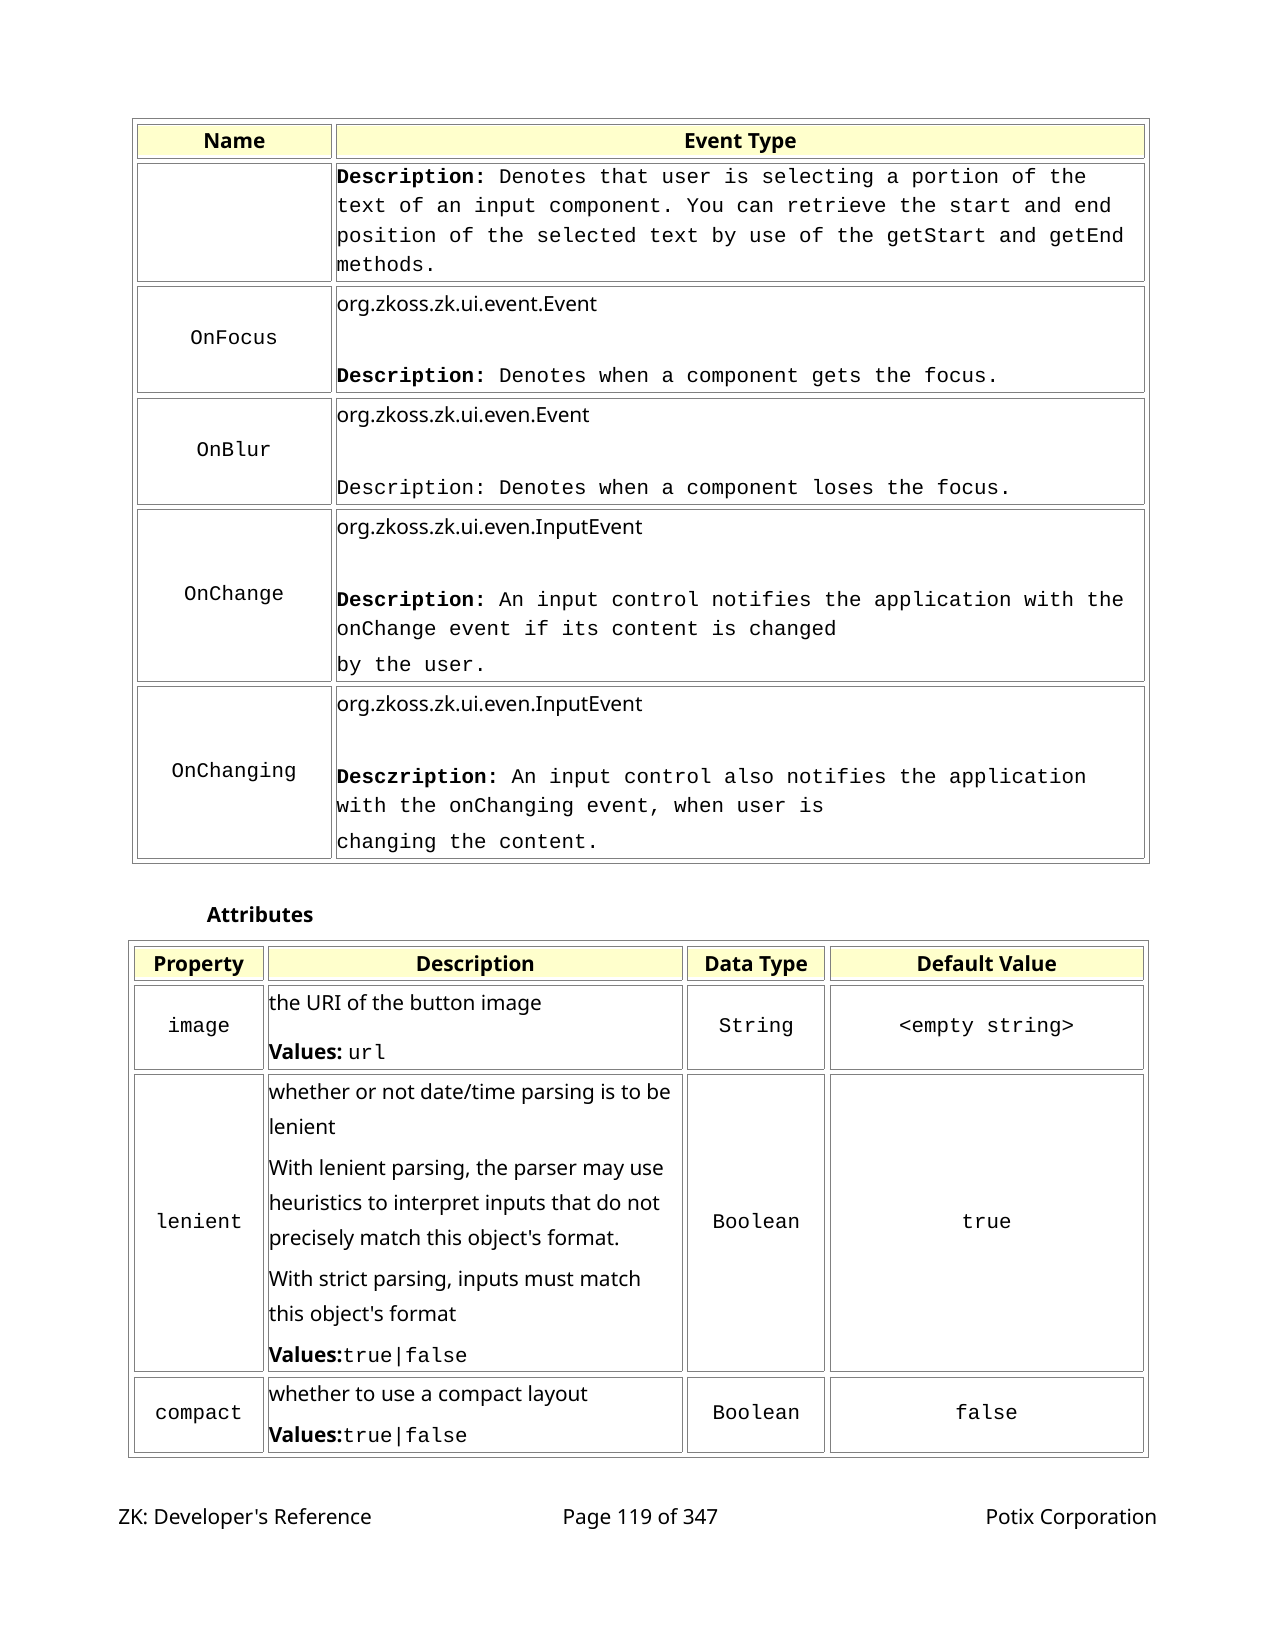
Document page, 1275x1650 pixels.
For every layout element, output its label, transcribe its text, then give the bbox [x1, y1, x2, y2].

table_cell <empty string> [827, 980, 1146, 1068]
table_cell true [827, 1069, 1146, 1371]
table_cell OnFocus [134, 281, 333, 392]
table_cell OnChange [134, 504, 333, 681]
table_cell compact [131, 1371, 266, 1452]
table_cell Boolean [685, 1371, 827, 1452]
table_cell String [685, 980, 827, 1068]
table_header Property [131, 941, 266, 980]
table_header Default Value [827, 941, 1146, 980]
table_cell org.zkoss.zk.ui.even.InputEvent Description: An input control notifies the application with the onChange event if its content is changed by the user. [334, 504, 1147, 681]
table_cell the URI of the button image Values: url [266, 980, 685, 1068]
table_cell lenient [131, 1069, 266, 1371]
table_cell false [827, 1371, 1146, 1452]
table_cell org.zkoss.zk.ui.even.Event Description: Denotes when a component loses the focus. [334, 392, 1147, 504]
table_cell org.zkoss.zk.ui.event.Event Description: Denotes when a component gets the focus. [334, 281, 1147, 392]
table_cell org.zkoss.zk.ui.even.InputEvent Desczription: An input control also notifies the application with the onChanging event, when user is changing the content. [334, 681, 1147, 858]
table_cell whether to use a compact layout Values:true|false [266, 1371, 685, 1452]
table_cell image [131, 980, 266, 1068]
table_cell OnChanging [134, 681, 333, 858]
table_header Event Type [334, 119, 1147, 158]
table_cell OnBlur [134, 392, 333, 504]
table_cell Description: Denotes that user is selecting a portion of the text of an input component. You can retrieve the start and end position of the selected text by use of the getStart and getEnd methods. [334, 158, 1147, 281]
table_header Name [134, 119, 333, 158]
table_cell whether or not date/time parsing is to be lenient With lenient parsing, the parser may use heuristics to interpret inputs that do not precisely match this object's format. With strict parsing, inputs must match this object's format Values:true|false [266, 1069, 685, 1371]
table_header Description [266, 941, 685, 980]
table_cell Boolean [685, 1069, 827, 1371]
table_header Data Type [685, 941, 827, 980]
table_cell [134, 158, 333, 281]
subtitle Attributes [207, 900, 1157, 928]
